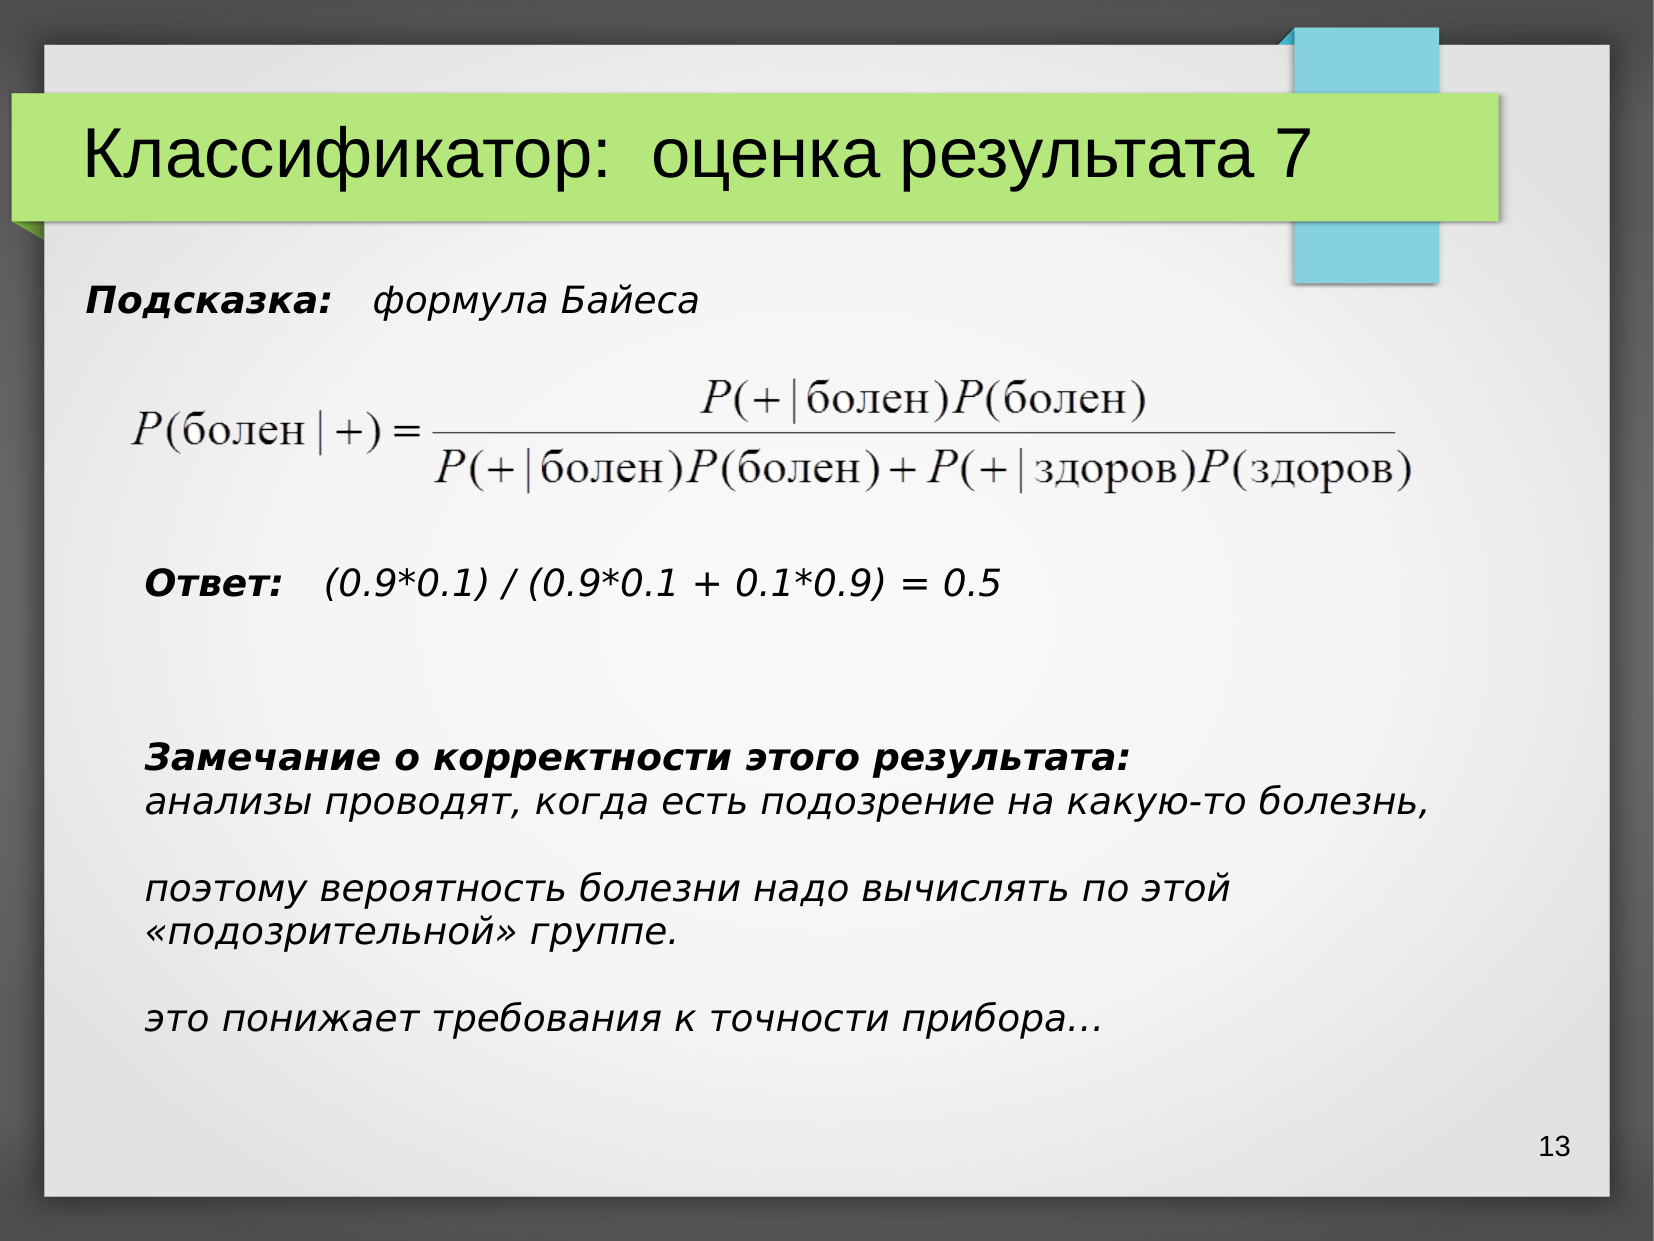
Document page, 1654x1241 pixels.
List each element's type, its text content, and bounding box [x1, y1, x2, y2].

title Классификатор: оценка результата 7 [82, 49, 1571, 257]
text_box Ответ: (0.9*0.1) / (0.9*0.1 + 0.1*0.9) = 0.5 Замечание о корректности этого результата: анализы проводят, когда есть подозрение на какую-то болезнь, поэтому вероятность болезни надо вычислять по этой «подозрительной» группе. это понижает требования к точности прибора… [129, 554, 1512, 1049]
picture [0, 0, 1654, 1241]
text_box Подсказка: формула Байеса [70, 271, 1371, 331]
